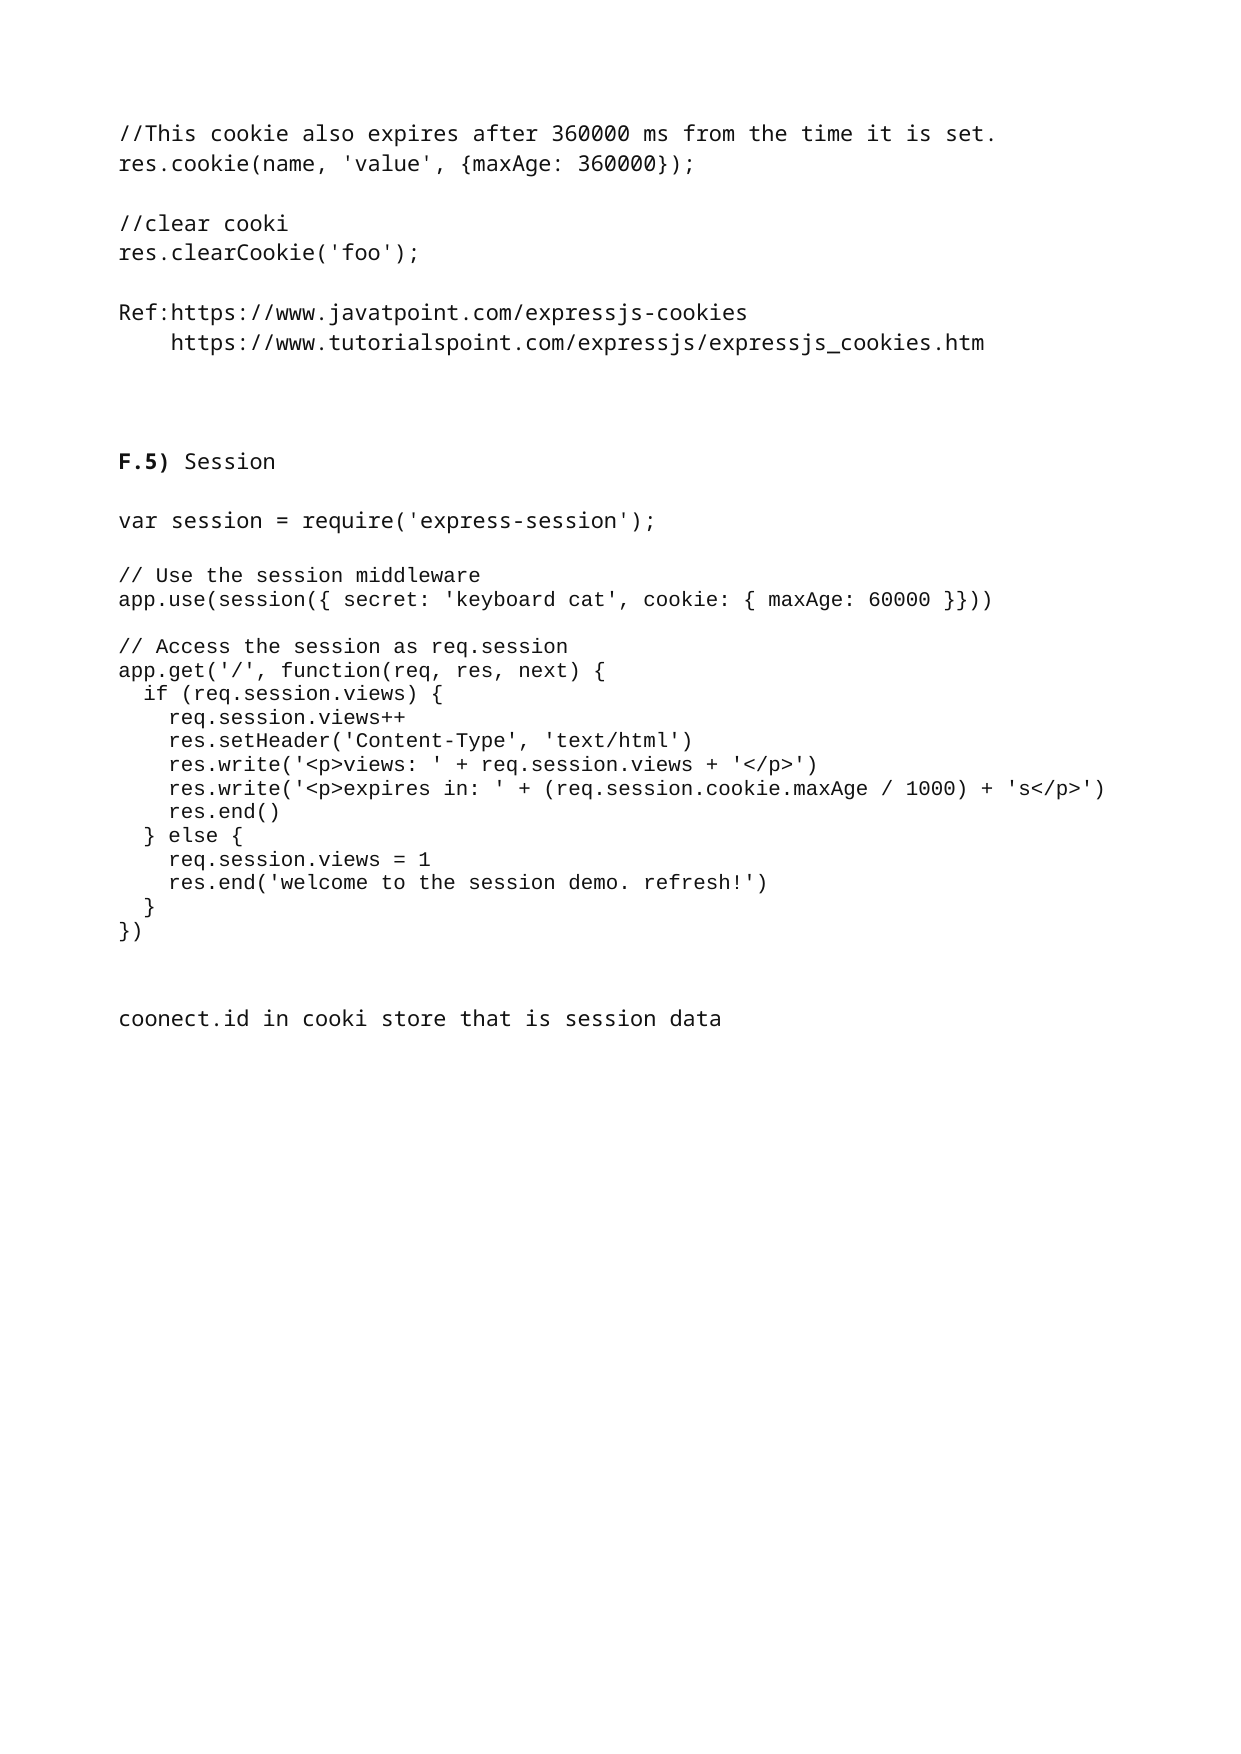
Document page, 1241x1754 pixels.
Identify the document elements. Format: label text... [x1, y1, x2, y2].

text res.end('welcome to the session demo. refresh!') [118, 872, 1122, 896]
text res.write('<p>expires in: ' + (req.session.cookie.maxAge / 1000) + 's</p>') [118, 778, 1122, 801]
text } else { [118, 825, 1122, 849]
text res.cookie(name, 'value', {maxAge: 360000}); [118, 148, 1122, 178]
text }) [118, 920, 1122, 943]
text //clear cooki [118, 207, 1122, 237]
text req.session.views++ [118, 707, 1122, 731]
text // Use the session middleware [118, 565, 1122, 589]
text coonect.id in cooki store that is session data [118, 1003, 1122, 1033]
text Ref:https://www.javatpoint.com/expressjs-cookies [118, 297, 1122, 327]
text } [118, 896, 1122, 920]
text res.setHeader('Content-Type', 'text/html') [118, 731, 1122, 754]
text res.clearCookie('foo'); [118, 237, 1122, 267]
text var session = require('express-session'); [118, 505, 1122, 535]
text //This cookie also expires after 360000 ms from the time it is set. [118, 118, 1122, 148]
text res.end() [118, 801, 1122, 825]
text F.5) Session [118, 446, 1122, 476]
text // Access the session as req.session [118, 636, 1122, 659]
text https://www.tutorialspoint.com/expressjs/expressjs_cookies.htm [118, 327, 1122, 356]
text app.get('/', function(req, res, next) { [118, 659, 1122, 683]
text res.write('<p>views: ' + req.session.views + '</p>') [118, 754, 1122, 778]
text if (req.session.views) { [118, 683, 1122, 707]
text app.use(session({ secret: 'keyboard cat', cookie: { maxAge: 60000 }})) [118, 589, 1122, 612]
text req.session.views = 1 [118, 849, 1122, 872]
